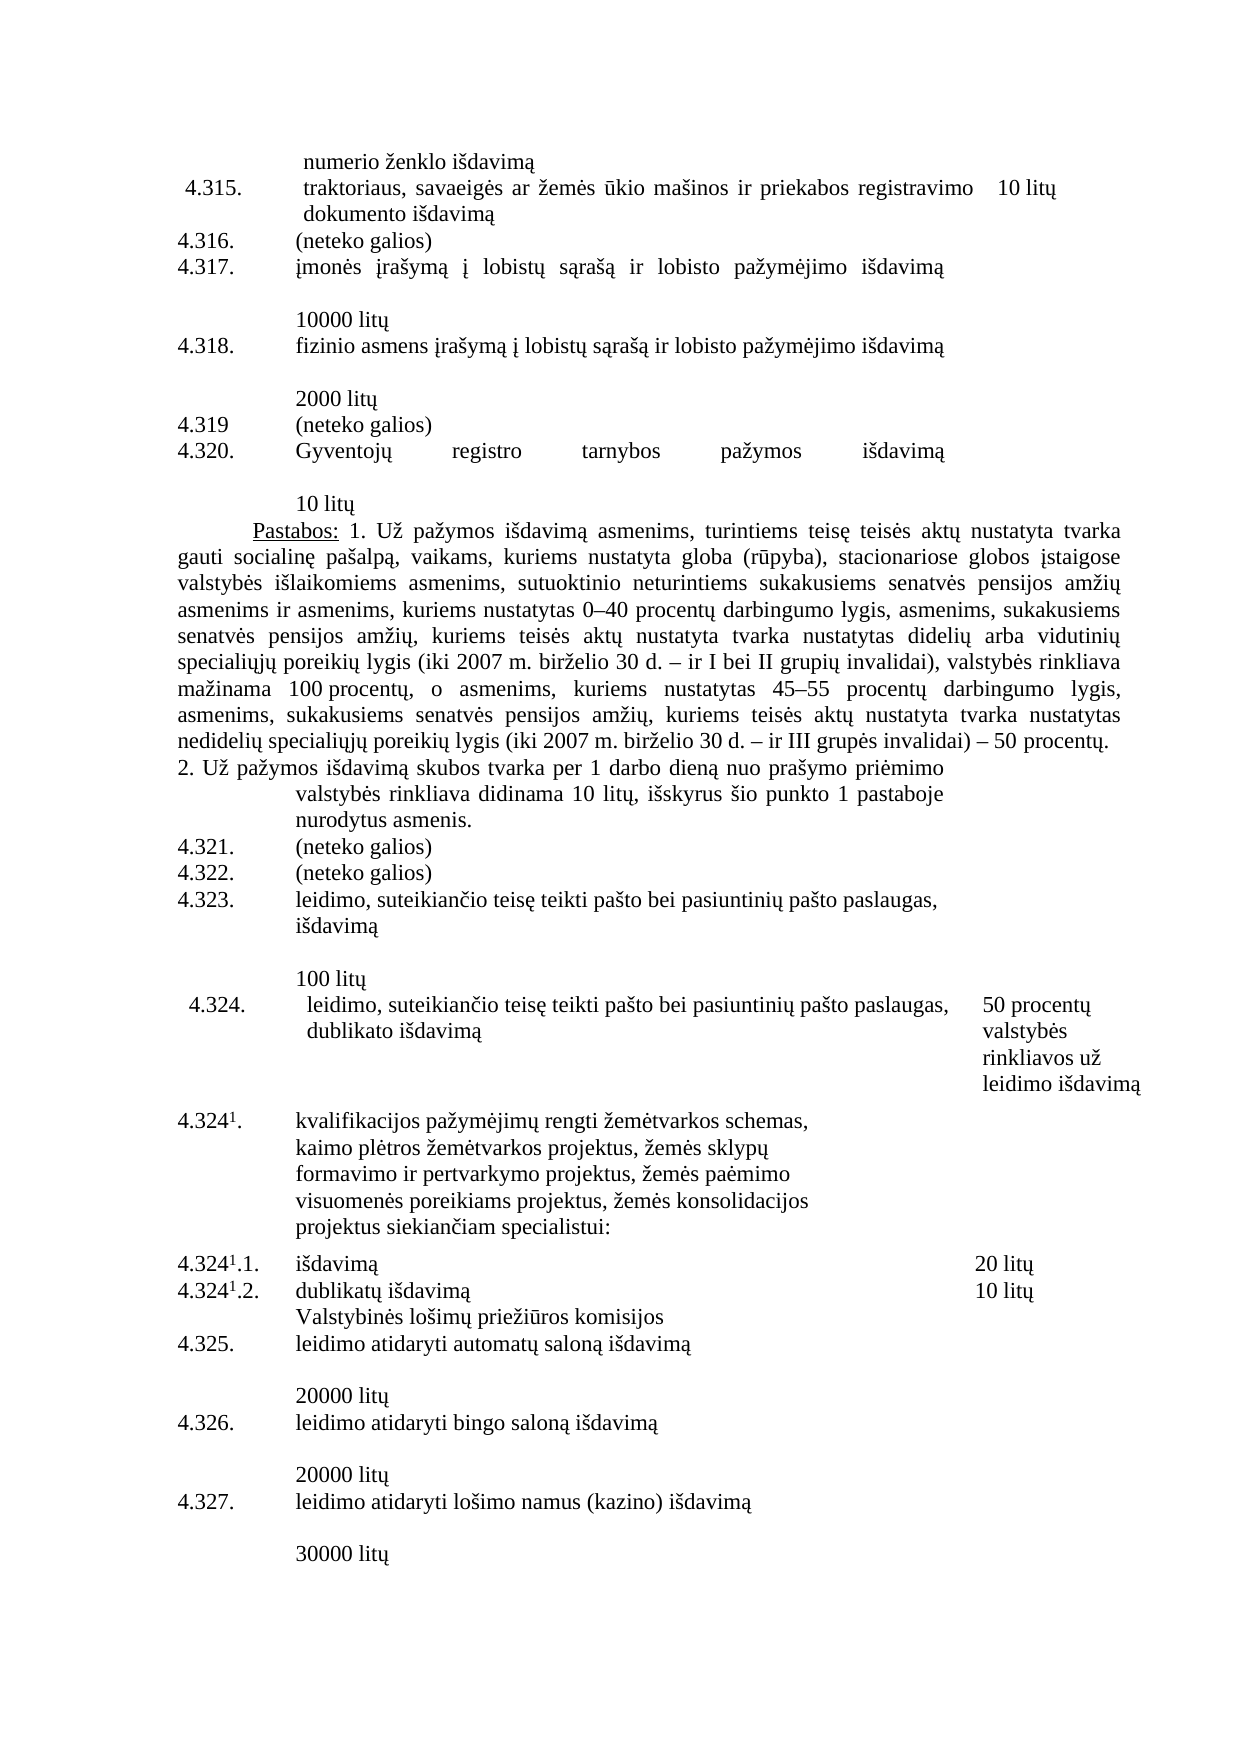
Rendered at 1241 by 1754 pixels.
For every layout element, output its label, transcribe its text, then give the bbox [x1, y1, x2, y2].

text 4.321. (neteko galios) [177, 833, 945, 859]
table_cell traktoriaus, savaeigės ar žemės ūkio mašinos ir priekabos registravimo dokumento išdavimą [292, 174, 986, 227]
text 4.317. įmonės įrašymą į lobistų sąrašą ir lobisto pažymėjimo išdavimą 10000 litų [177, 253, 945, 332]
table_header leidimo, suteikiančio teisę teikti pašto bei pasiuntinių pašto paslaugas, dublikato išdavimą [295, 991, 971, 1096]
text 4.320. Gyventojų registro tarnybos pažymos išdavimą 10 litų [177, 438, 945, 517]
table_cell 10 litų [986, 174, 1144, 227]
table_cell 4.315. [174, 174, 292, 227]
text projektus siekiančiam specialistui: [177, 1213, 1122, 1239]
text 4.3241.2. dublikatų išdavimą 10 litų [177, 1277, 1152, 1303]
text 4.326. leidimo atidaryti bingo saloną išdavimą 20000 litų [177, 1409, 945, 1488]
text 4.319 (neteko galios) [177, 411, 945, 438]
text visuomenės poreikiams projektus, žemės konsolidacijos [177, 1187, 1122, 1213]
table_header numerio ženklo išdavimą [292, 148, 986, 174]
text Valstybinės lošimų priežiūros komisijos [177, 1303, 945, 1329]
table_header [174, 148, 292, 174]
text Pastabos: 1. Už pažymos išdavimą asmenims, turintiems teisę teisės aktų nustatyta tvarka gauti socialinę pašalpą, vaikams, kuriems nustatyta globa (rūpyba), stacionariose globos įstaigose valstybės išlaikomiems asmenims, sutuoktinio neturintiems sukakusiems senatvės pensijos amžių asmenims ir asmenims, kuriems nustatytas 0–40 procentų darbingumo lygis, asmenims, sukakusiems senatvės pensijos amžių, kuriems teisės aktų nustatyta tvarka nustatytas didelių arba vidutinių specialiųjų poreikių lygis (iki 2007 m. birželio 30 d. – ir I bei II grupių invalidai), valstybės rinkliava mažinama 100 procentų, o asmenims, kuriems nustatytas 45–55 procentų darbingumo lygis, asmenims, sukakusiems senatvės pensijos amžių, kuriems teisės aktų nustatyta tvarka nustatytas nedidelių specialiųjų poreikių lygis (iki 2007 m. birželio 30 d. – ir III grupės invalidai) – 50 procentų. [177, 517, 1122, 754]
text 4.327. leidimo atidaryti lošimo namus (kazino) išdavimą 30000 litų [177, 1488, 945, 1567]
text 4.318. fizinio asmens įrašymą į lobistų sąrašą ir lobisto pažymėjimo išdavimą 2000 litų [177, 332, 945, 411]
text 4.3241.1. išdavimą 20 litų [177, 1239, 1122, 1277]
text 4.3241. kvalifikacijos pažymėjimų rengti žemėtvarkos schemas, [177, 1096, 1122, 1134]
text 2. Už pažymos išdavimą skubos tvarka per 1 darbo dieną nuo prašymo priėmimo valstybės rinkliava didinama 10 litų, išskyrus šio punkto 1 pastaboje nurodytus asmenis. [177, 754, 945, 833]
text formavimo ir pertvarkymo projektus, žemės paėmimo [177, 1160, 1122, 1187]
text 4.325. leidimo atidaryti automatų saloną išdavimą 20000 litų [177, 1329, 945, 1409]
table_header 4.324. [177, 991, 295, 1096]
table_header 50 procentų valstybės rinkliavos už leidimo išdavimą [971, 991, 1163, 1096]
text kaimo plėtros žemėtvarkos projektus, žemės sklypų [177, 1134, 1122, 1160]
text 4.323. leidimo, suteikiančio teisę teikti pašto bei pasiuntinių pašto paslaugas, išdavimą 100 litų [177, 886, 945, 991]
table_header [986, 148, 1144, 174]
text 4.322. (neteko galios) [177, 859, 945, 886]
text 4.316. (neteko galios) [177, 227, 945, 253]
